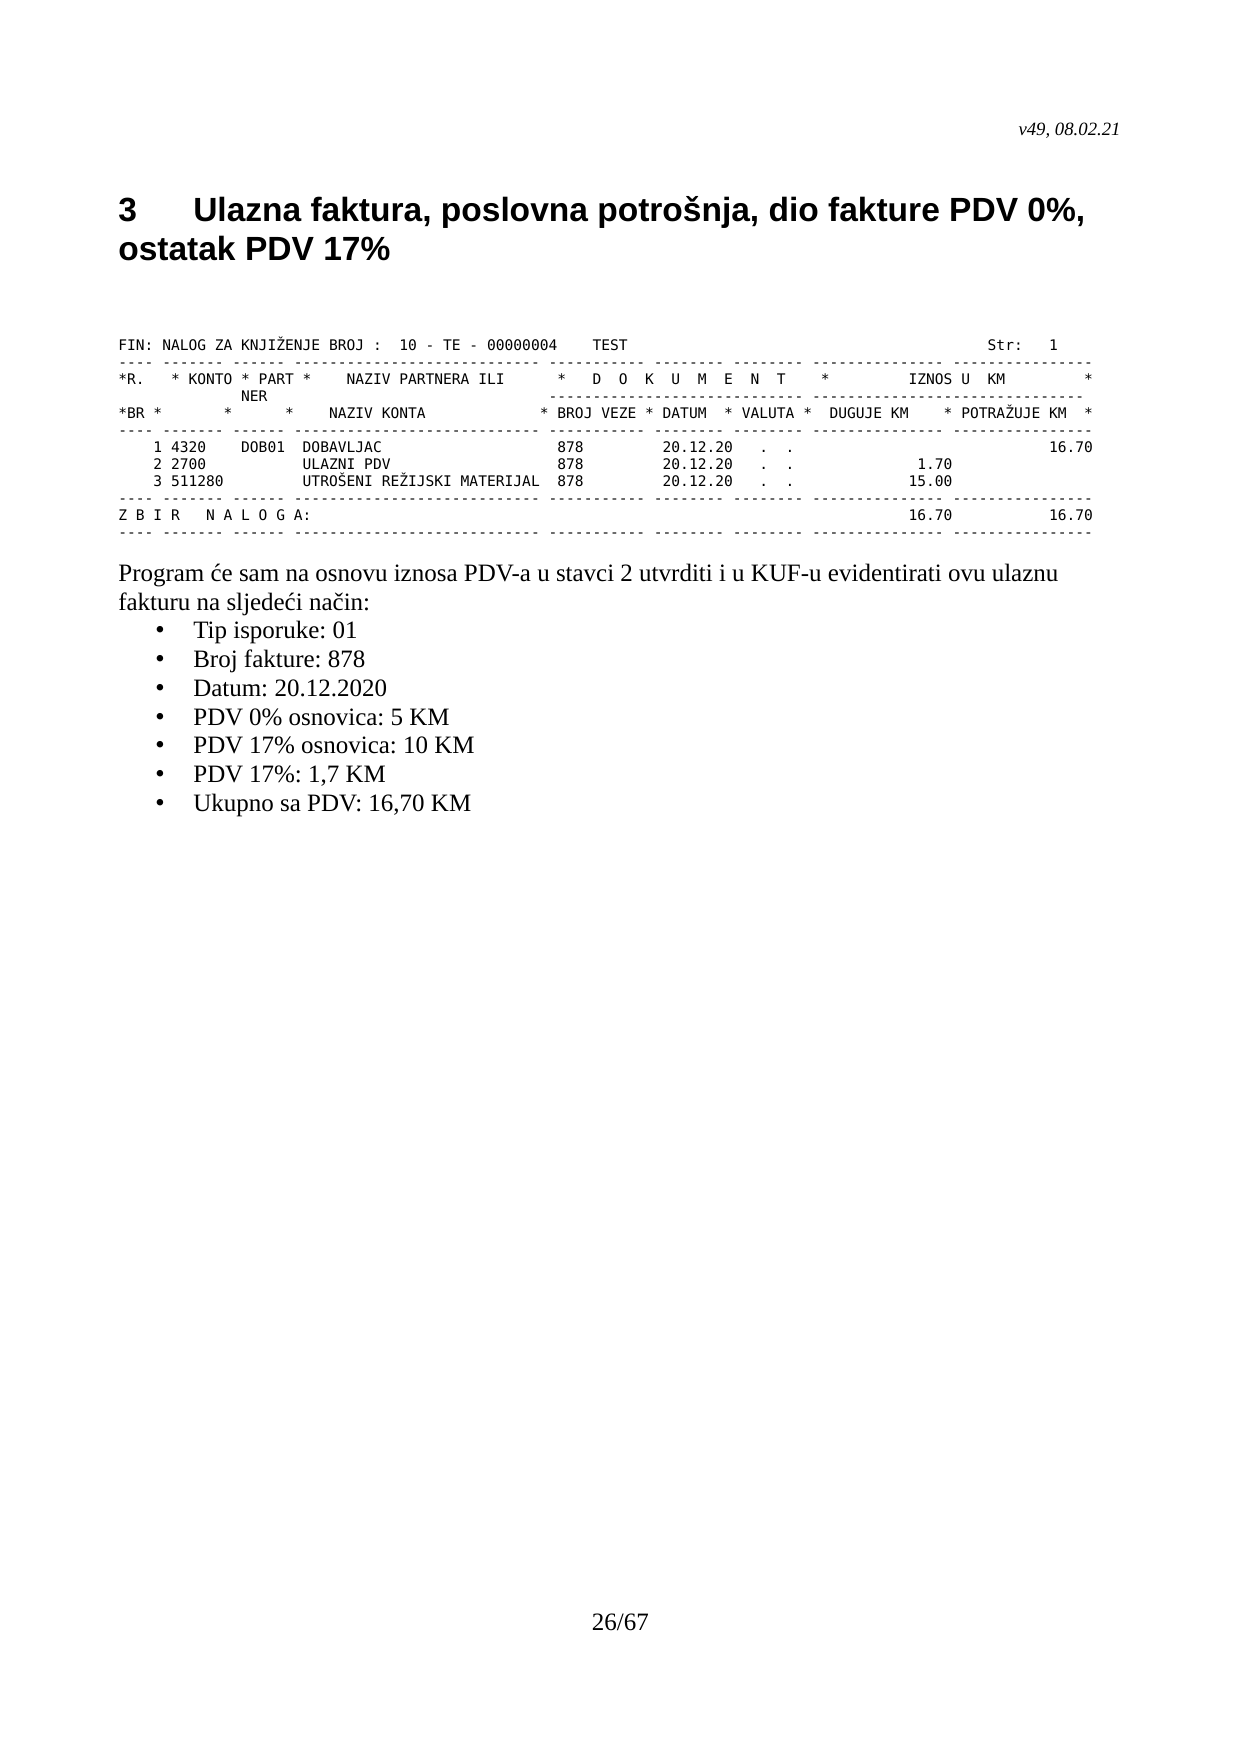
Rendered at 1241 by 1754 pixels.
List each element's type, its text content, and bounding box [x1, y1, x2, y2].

list PDV 17%: 1,7 KM [156, 759, 1122, 788]
text ---- ------- ------ ---------------------------- ----------- -------- -------- --------------- ---------------- [118, 490, 1122, 507]
text ---- ------- ------ ---------------------------- ----------- -------- -------- --------------- ---------------- [118, 422, 1122, 439]
list PDV 17% osnovica: 10 KM [156, 731, 1122, 759]
text Program će sam na osnovu iznosa PDV-a u stavci 2 utvrditi i u KUF-u evidentirati ovu ulaznu fakturu na sljedeći način: [118, 558, 1122, 616]
list PDV 0% osnovica: 5 KM [156, 702, 1122, 731]
text FIN: NALOG ZA KNJIŽENJE BROJ : 10 - TE - 00000004 TEST Str: 1 [118, 337, 1122, 354]
list Broj fakture: 878 [156, 644, 1122, 673]
text 3 511280 UTROŠENI REŽIJSKI MATERIJAL 878 20.12.20 . . 15.00 [118, 473, 1122, 490]
list Tip isporuke: 01 [156, 616, 1122, 644]
text *R. * KONTO * PART * NAZIV PARTNERA ILI * D O K U M E N T * IZNOS U KM * [118, 371, 1122, 388]
text ---- ------- ------ ---------------------------- ----------- -------- -------- --------------- ---------------- [118, 354, 1122, 371]
text 1 4320 DOB01 DOBAVLJAC 878 20.12.20 . . 16.70 [118, 439, 1122, 456]
text 2 2700 ULAZNI PDV 878 20.12.20 . . 1.70 [118, 456, 1122, 473]
text *BR * * * NAZIV KONTA * BROJ VEZE * DATUM * VALUTA * DUGUJE KM * POTRAŽUJE KM * [118, 405, 1122, 422]
text ---- ------- ------ ---------------------------- ----------- -------- -------- --------------- ---------------- [118, 524, 1122, 541]
subtitle Ulazna faktura, poslovna potrošnja, dio fakture PDV 0%, ostatak PDV 17% [118, 190, 1122, 267]
text Z B I R N A L O G A: 16.70 16.70 [118, 507, 1122, 524]
text NER ----------------------------- ------------------------------- [118, 388, 1122, 405]
list Datum: 20.12.2020 [156, 673, 1122, 702]
list Ukupno sa PDV: 16,70 KM [156, 788, 1122, 817]
